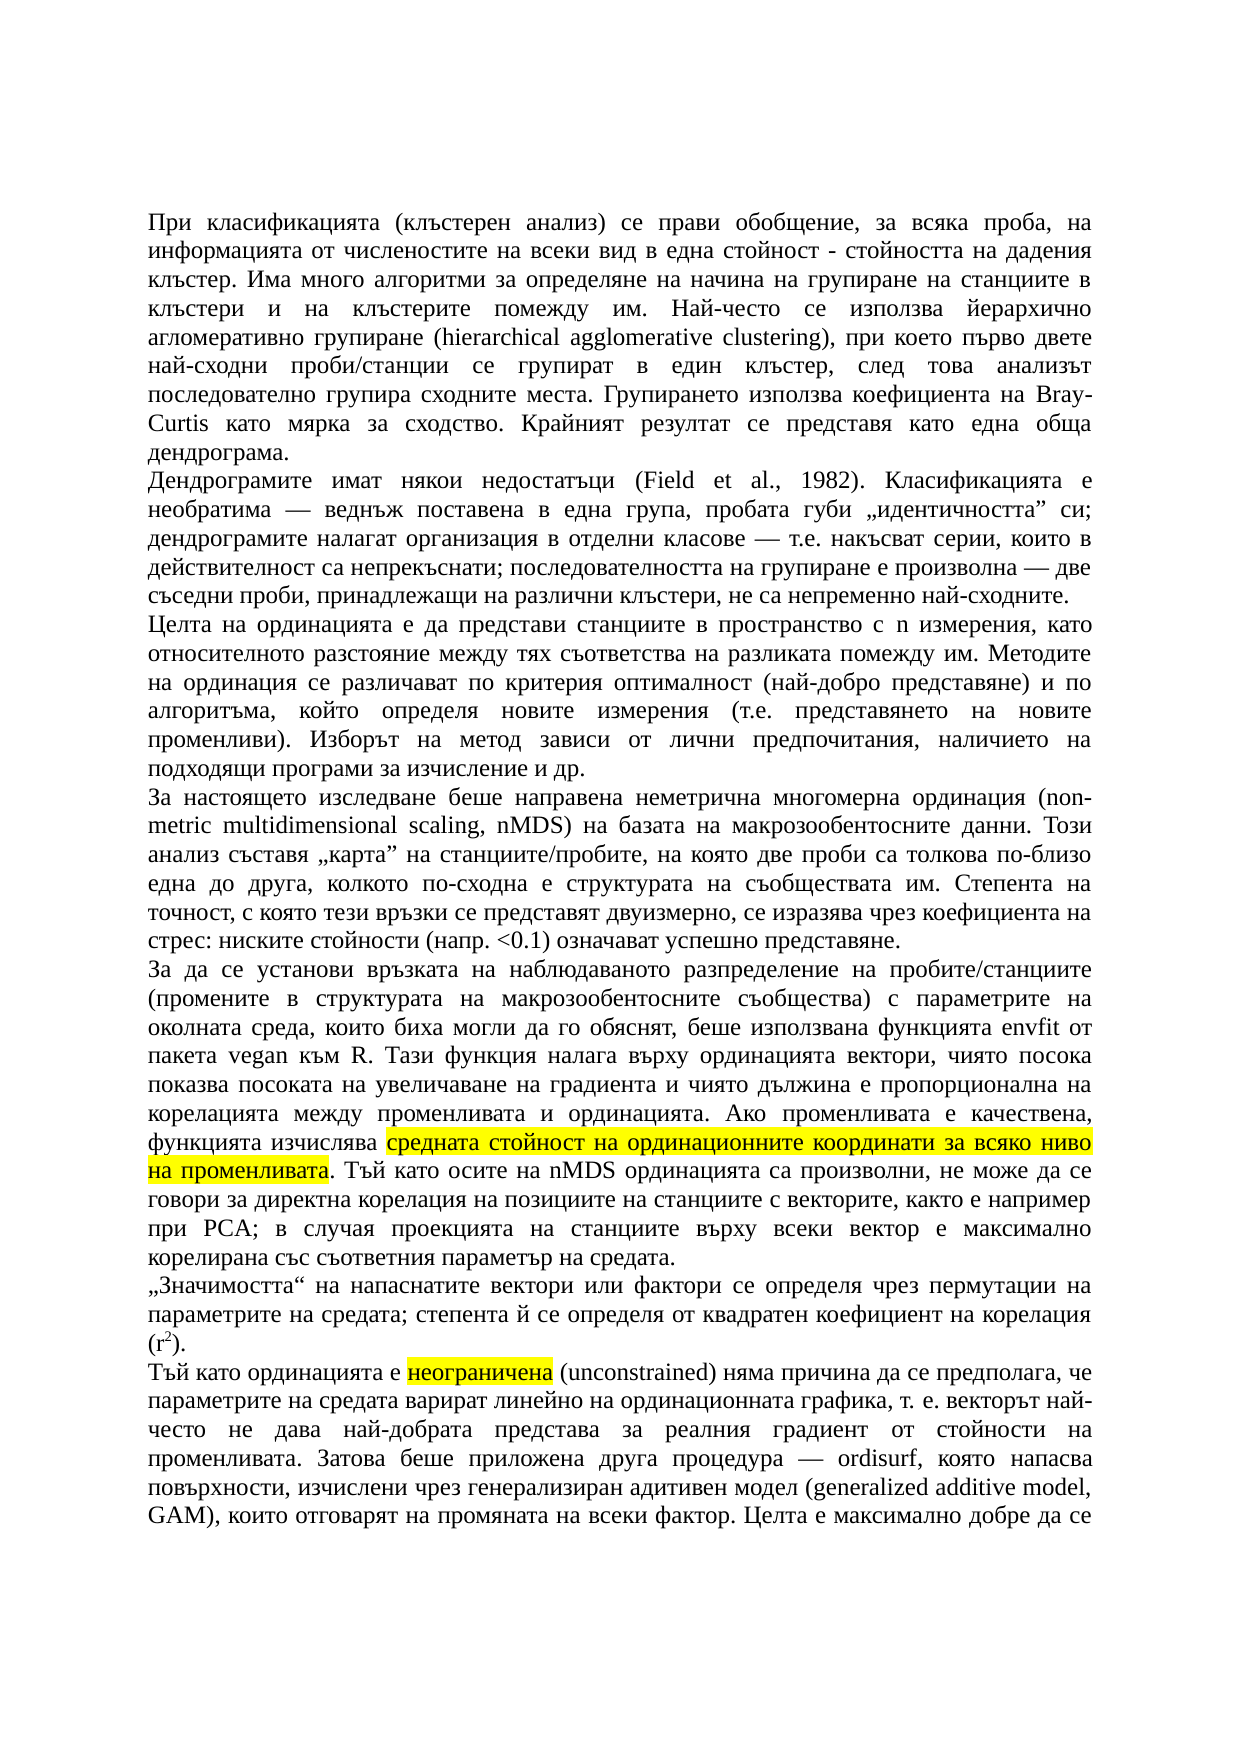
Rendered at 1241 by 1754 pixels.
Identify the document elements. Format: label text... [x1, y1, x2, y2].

text Тъй като ординацията е неограничена (unconstrained) няма причина да се предполага, че параметрите на средата варират линейно на ординационната графика, т. е. векторът най-често не дава най-добрата представа за реалния градиент от стойности на променливата. Затова беше приложена друга процедура — ordisurf, която напасва повърхности, изчислени чрез генерализиран адитивен модел (generalized additive model, GAM), които отговарят на промяната на всеки фактор. Целта е максимално добре да се [148, 1357, 1093, 1529]
text Целта на ординацията е да представи станциите в пространство с n измерения, като относителното разстояние между тях съответства на разликата помежду им. Методите на ординация се различават по критерия оптималност (най-добро представяне) и по алгоритъма, който определя новите измерения (т.е. представянето на новите променливи). Изборът на метод зависи от лични предпочитания, наличието на подходящи програми за изчисление и др. [148, 609, 1093, 782]
text Дендрограмите имат някои недостатъци (Field et al., 1982). Класификацията е необратима — веднъж поставена в една група, пробата губи „идентичността” си; дендрограмите налагат организация в отделни класове — т.е. накъсват серии, които в действителност са непрекъснати; последователността на групиране е произволна — две съседни проби, принадлежащи на различни клъстери, не са непременно най-сходните. [148, 465, 1093, 609]
text При класификацията (клъстерен анализ) се прави обобщение, за всяка проба, на информацията от численостите на всеки вид в една стойност - стойността на дадения клъстер. Има много алгоритми за определяне на начина на групиране на станциите в клъстери и на клъстерите помежду им. Най-често се използва йерархично агломеративно групиране (hierarchical agglomerative clustering), при което първо двете най-сходни проби/станции се групират в един клъстер, след това анализът последователно групира сходните места. Групирането използва коефициента на Bray-Curtis като мярка за сходство. Крайният резултат се представя като една обща дендрограма. [148, 207, 1093, 465]
text За да се установи връзката на наблюдаваното разпределение на пробите/станциите (промените в структурата на макрозообентосните съобщества) с параметрите на околната среда, които биха могли да го обяснят, беше използвана функцията envfit от пакета vegan към R. Тази функция налага върху ординацията вектори, чиято посока показва посоката на увеличаване на градиента и чиято дължина е пропорционална на корелацията между променливата и ординацията. Ако променливата е качествена, функцията изчислява средната стойност на ординационните координати за всяко ниво на променливата. Тъй като осите на nMDS ординацията са произволни, не може да се говори за директна корелация на позициите на станциите с векторите, както е например при PCA; в случая проекцията на станциите върху всеки вектор е максимално корелирана със съответния параметър на средата. [148, 954, 1093, 1270]
text За настоящето изследване беше направена неметрична многомерна ординация (non-metric multidimensional scaling, nMDS) на базата на макрозообентосните данни. Този анализ съставя „карта” на станциите/пробите, на която две проби са толкова по-близо една до друга, колкото по-сходна е структурата на съобществата им. Степента на точност, с която тези връзки се представят двуизмерно, се изразява чрез коефициента на стрес: ниските стойности (напр. <0.1) означават успешно представяне. [148, 782, 1093, 954]
text „Значимостта“ на напаснатите вектори или фактори се определя чрез пермутации на параметрите на средата; степента й се определя от квадратен коефициент на корелация (r2). [148, 1270, 1093, 1357]
